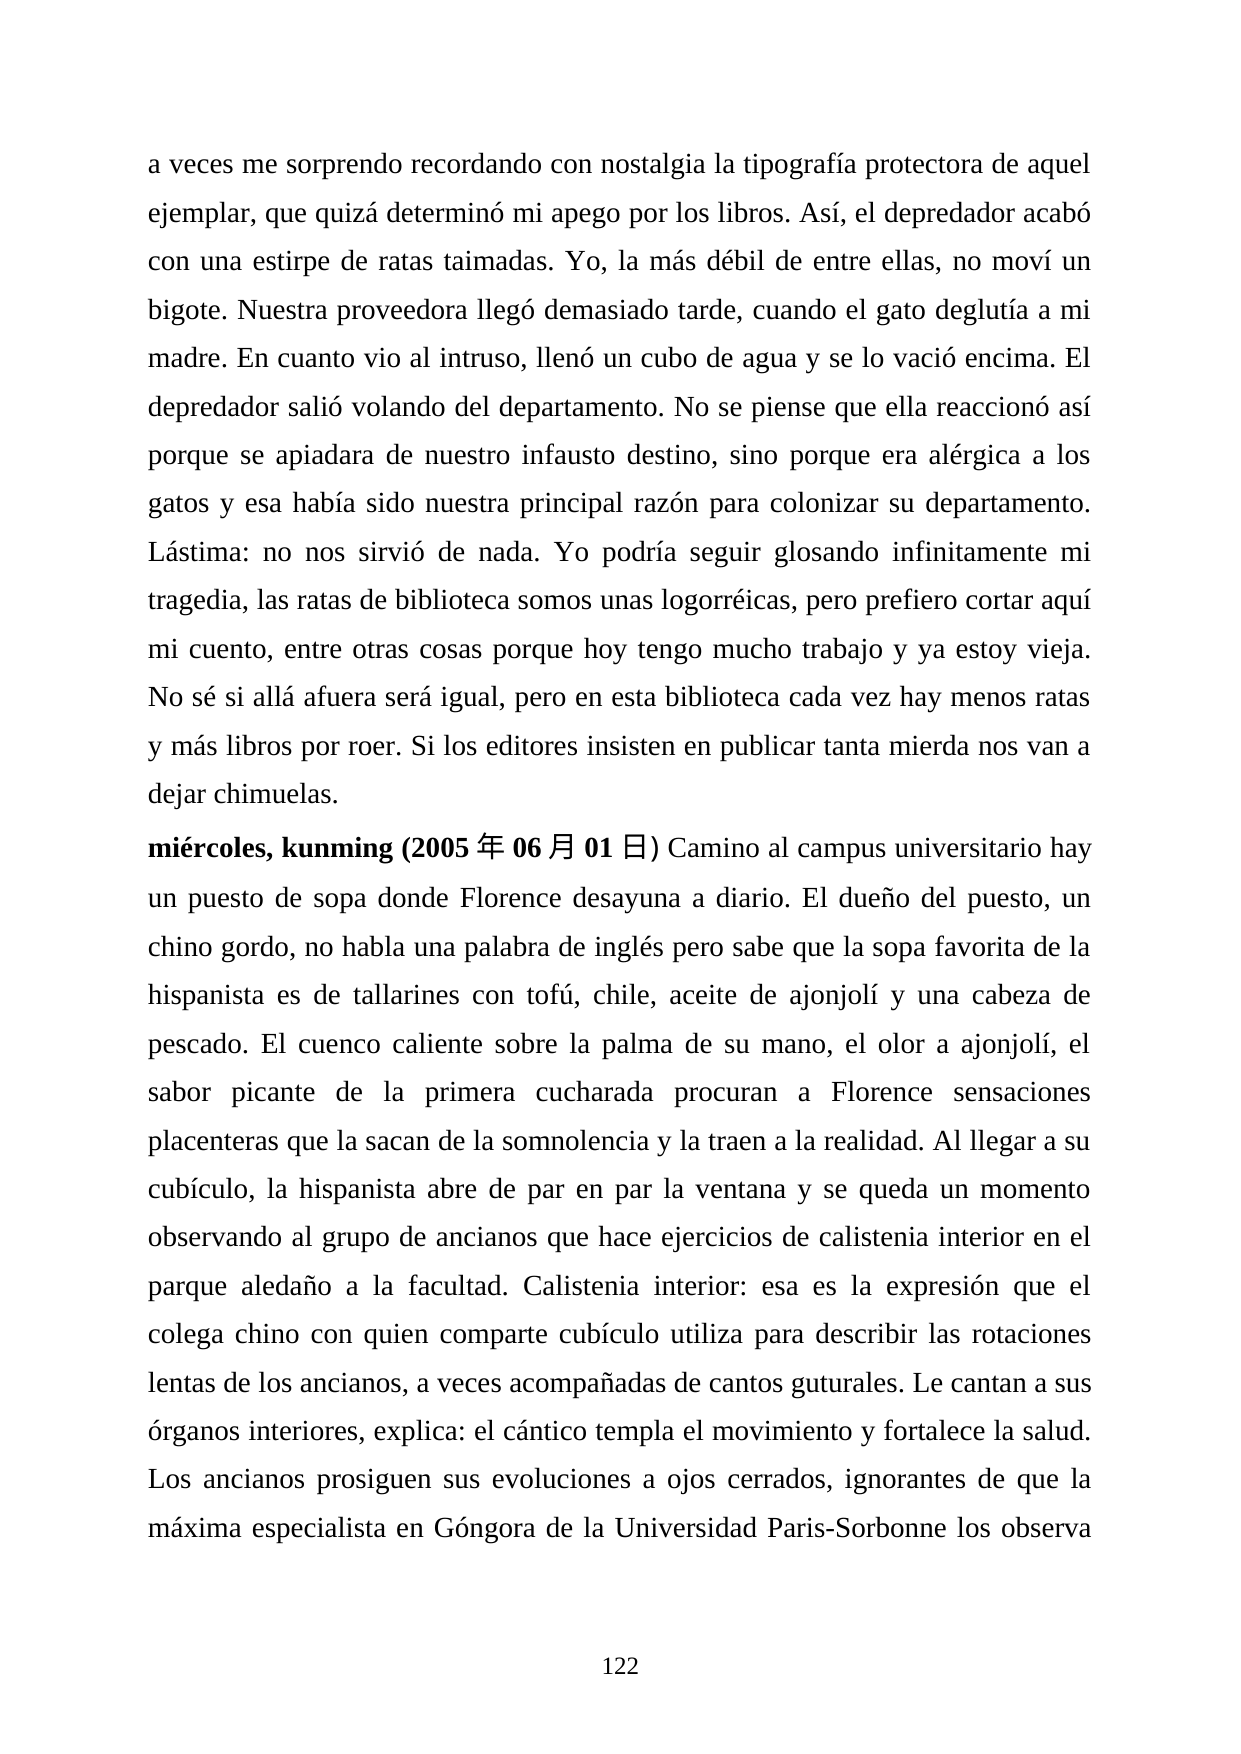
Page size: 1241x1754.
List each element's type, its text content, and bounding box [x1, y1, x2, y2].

text a veces me sorprendo recordando con nostalgia la tipografía protectora de aquel ejemplar, que quizá determinó mi apego por los libros. Así, el depredador acabó con una estirpe de ratas taimadas. Yo, la más débil de entre ellas, no moví un bigote. Nuestra proveedora llegó demasiado tarde, cuando el gato deglutía a mi madre. En cuanto vio al intruso, llenó un cubo de agua y se lo vació encima. El depredador salió volando del departamento. No se piense que ella reaccionó así porque se apiadara de nuestro infausto destino, sino porque era alérgica a los gatos y esa había sido nuestra principal razón para colonizar su departamento. Lástima: no nos sirvió de nada. Yo podría seguir glosando infinitamente mi tragedia, las ratas de biblioteca somos unas logorréicas, pero prefiero cortar aquí mi cuento, entre otras cosas porque hoy tengo mucho trabajo y ya estoy vieja. No sé si allá afuera será igual, pero en esta biblioteca cada vez hay menos ratas y más libros por roer. Si los editores insisten en publicar tanta mierda nos van a dejar chimuelas. [148, 148, 1092, 810]
text miércoles, kunming (2005年06月01日) Camino al campus universitario hay un puesto de sopa donde Florence desayuna a diario. El dueño del puesto, un chino gordo, no habla una palabra de inglés pero sabe que la sopa favorita de la hispanista es de tallarines con tofú, chile, aceite de ajonjolí y una cabeza de pescado. El cuenco caliente sobre la palma de su mano, el olor a ajonjolí, el sabor picante de la primera cucharada procuran a Florence sensaciones placenteras que la sacan de la somnolencia y la traen a la realidad. Al llegar a su cubículo, la hispanista abre de par en par la ventana y se queda un momento observando al grupo de ancianos que hace ejercicios de calistenia interior en el parque aledaño a la facultad. Calistenia interior: esa es la expresión que el colega chino con quien comparte cubículo utiliza para describir las rotaciones lentas de los ancianos, a veces acompañadas de cantos guturales. Le cantan a sus órganos interiores, explica: el cántico templa el movimiento y fortalece la salud. Los ancianos prosiguen sus evoluciones a ojos cerrados, ignorantes de que la máxima especialista en Góngora de la Universidad Paris-Sorbonne los observa [148, 826, 1092, 1544]
